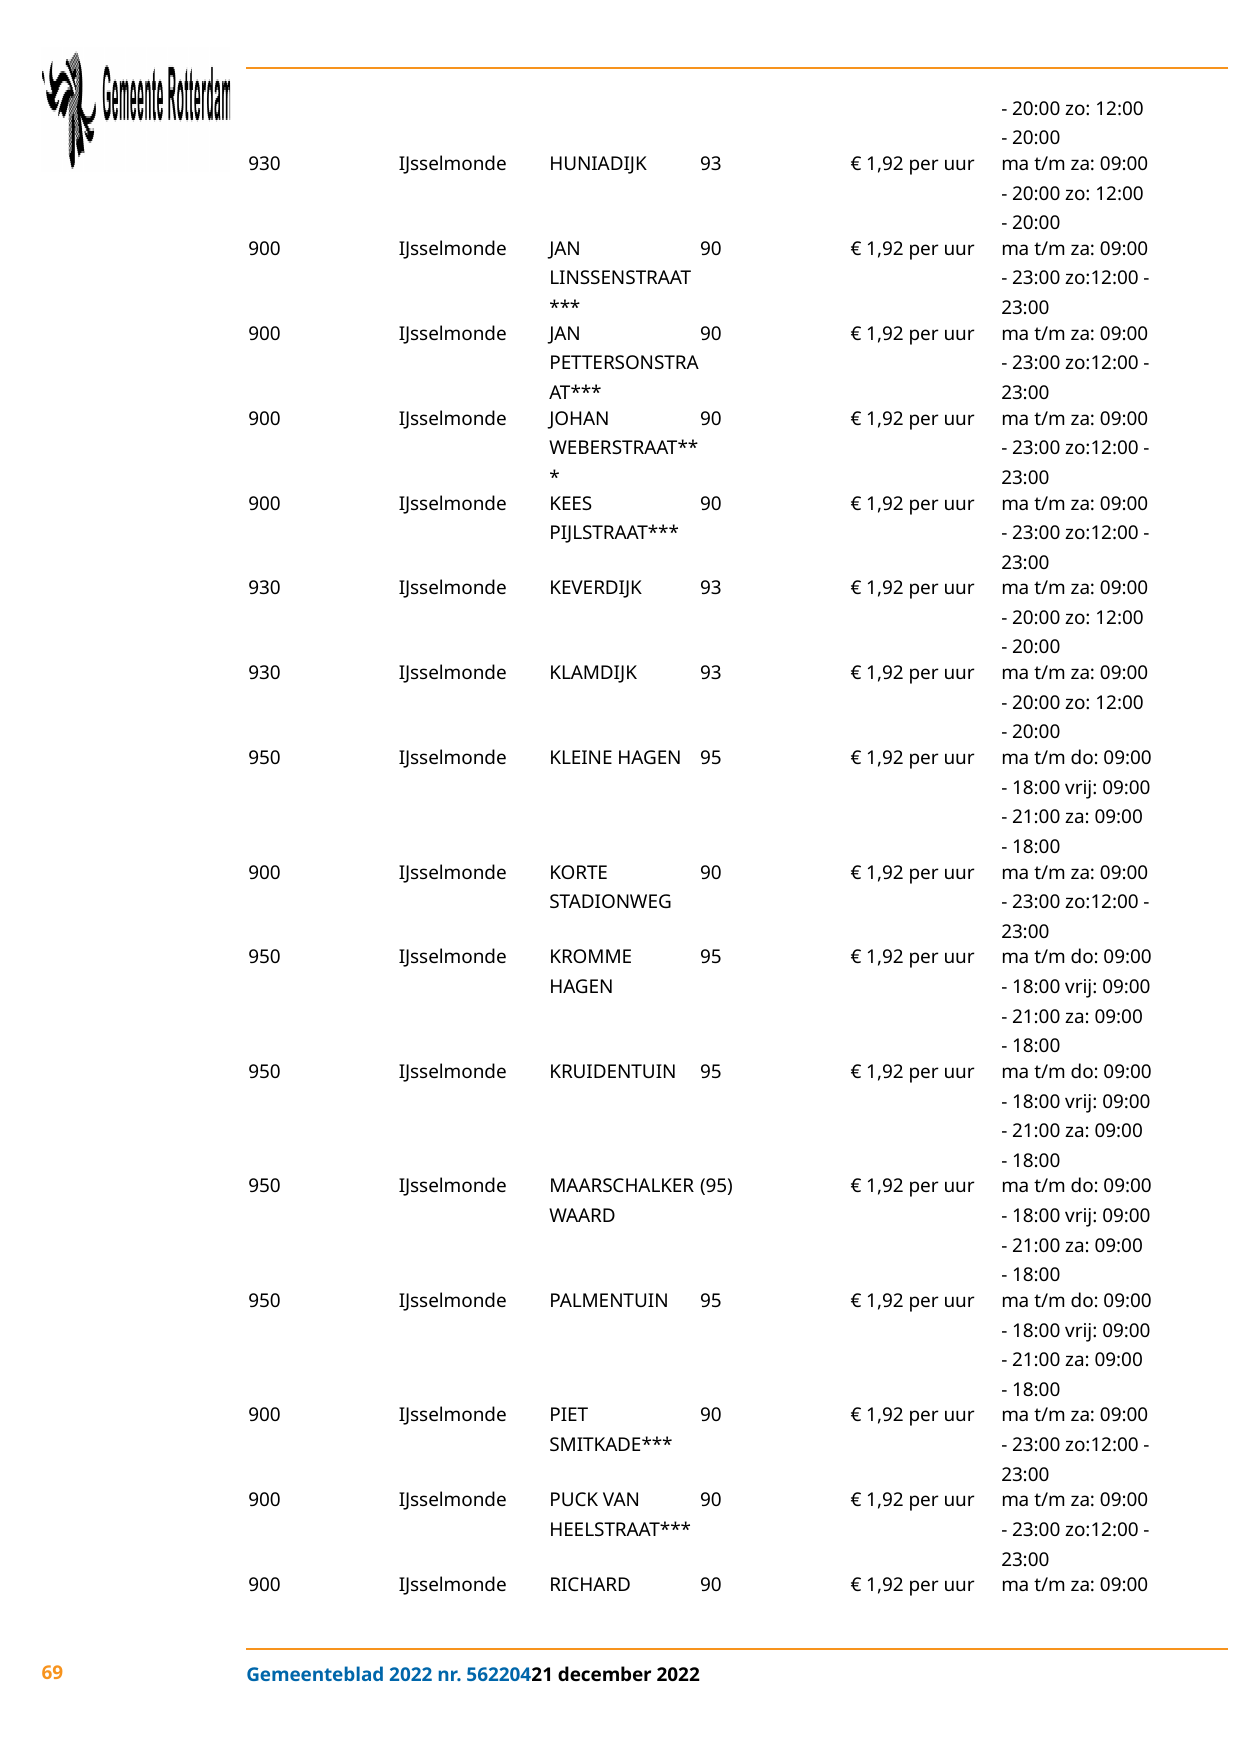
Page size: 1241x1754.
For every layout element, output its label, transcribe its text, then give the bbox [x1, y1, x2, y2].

table_cell PUCK VAN HEELSTRAAT*** [549, 1487, 700, 1571]
table_cell IJsselmonde [399, 320, 549, 405]
table_cell JOHAN WEBERSTRAAT*** [549, 405, 700, 490]
table_cell 90 [700, 490, 850, 574]
table_cell 95 [700, 944, 850, 1058]
table_cell IJsselmonde [399, 1402, 549, 1487]
table_cell 93 [700, 150, 850, 235]
table_cell € 1,92 per uur [850, 320, 1001, 405]
table_cell 90 [700, 1571, 850, 1597]
table_cell ma t/m do: 09:00 - 18:00 vrij: 09:00 - 21:00 za: 09:00 - 18:00 [1001, 944, 1152, 1058]
table_cell ma t/m za: 09:00 - 23:00 zo:12:00 - 23:00 [1001, 320, 1152, 405]
table_cell € 1,92 per uur [850, 1058, 1001, 1173]
table_cell € 1,92 per uur [850, 1287, 1001, 1402]
table_cell € 1,92 per uur [850, 1402, 1001, 1487]
table_cell € 1,92 per uur [850, 1173, 1001, 1287]
table_cell PIET SMITKADE*** [549, 1402, 700, 1487]
table_cell - 20:00 zo: 12:00 - 20:00 [1001, 95, 1152, 150]
table_cell 95 [700, 744, 850, 859]
table_cell ma t/m do: 09:00 - 18:00 vrij: 09:00 - 21:00 za: 09:00 - 18:00 [1001, 1173, 1152, 1287]
table_cell € 1,92 per uur [850, 744, 1001, 859]
table_cell MAARSCHALKERWAARD [549, 1173, 700, 1287]
table_cell 95 [700, 1287, 850, 1402]
table_cell 900 [248, 1487, 398, 1571]
table_cell € 1,92 per uur [850, 405, 1001, 490]
table_cell 950 [248, 1173, 398, 1287]
table_cell € 1,92 per uur [850, 1487, 1001, 1571]
table_cell € 1,92 per uur [850, 235, 1001, 320]
table_cell 900 [248, 490, 398, 574]
table_cell RICHARD [549, 1571, 700, 1597]
table_cell IJsselmonde [399, 575, 549, 659]
table_cell 930 [248, 660, 398, 744]
table_cell ma t/m do: 09:00 - 18:00 vrij: 09:00 - 21:00 za: 09:00 - 18:00 [1001, 1058, 1152, 1173]
table_cell 93 [700, 660, 850, 744]
table_cell 950 [248, 1058, 398, 1173]
table_cell € 1,92 per uur [850, 1571, 1001, 1597]
table_cell 900 [248, 859, 398, 944]
table_cell IJsselmonde [399, 744, 549, 859]
table_cell 95 [700, 1058, 850, 1173]
table_cell 93 [700, 575, 850, 659]
table_cell KEES PIJLSTRAAT*** [549, 490, 700, 574]
table_cell € 1,92 per uur [850, 150, 1001, 235]
table_cell (95) [700, 1173, 850, 1287]
table_cell ma t/m za: 09:00 - 20:00 zo: 12:00 - 20:00 [1001, 660, 1152, 744]
table_cell 90 [700, 1402, 850, 1487]
table_cell 900 [248, 235, 398, 320]
table_cell ma t/m za: 09:00 - 23:00 zo:12:00 - 23:00 [1001, 1487, 1152, 1571]
table_cell ma t/m za: 09:00 - 23:00 zo:12:00 - 23:00 [1001, 1402, 1152, 1487]
table_cell 950 [248, 1287, 398, 1402]
table_cell IJsselmonde [399, 405, 549, 490]
table_cell IJsselmonde [399, 235, 549, 320]
table_cell [399, 95, 549, 150]
table_cell ma t/m za: 09:00 - 23:00 zo:12:00 - 23:00 [1001, 859, 1152, 944]
table_cell [549, 95, 700, 150]
table_cell ma t/m za: 09:00 - 23:00 zo:12:00 - 23:00 [1001, 490, 1152, 574]
table_cell IJsselmonde [399, 490, 549, 574]
table_cell € 1,92 per uur [850, 490, 1001, 574]
table_cell PALMENTUIN [549, 1287, 700, 1402]
table_cell 900 [248, 1571, 398, 1597]
table_cell 950 [248, 744, 398, 859]
table_cell 90 [700, 405, 850, 490]
table_cell 90 [700, 1487, 850, 1571]
table_cell JAN LINSSENSTRAAT*** [549, 235, 700, 320]
table_cell IJsselmonde [399, 1287, 549, 1402]
table_cell IJsselmonde [399, 1571, 549, 1597]
table_cell 90 [700, 235, 850, 320]
table_cell KEVERDIJK [549, 575, 700, 659]
table_cell IJsselmonde [399, 944, 549, 1058]
table_cell 950 [248, 944, 398, 1058]
table_cell [248, 95, 398, 150]
table_cell ma t/m za: 09:00 - 23:00 zo:12:00 - 23:00 [1001, 235, 1152, 320]
table_cell 90 [700, 320, 850, 405]
table_cell ma t/m za: 09:00 - 23:00 zo:12:00 - 23:00 [1001, 405, 1152, 490]
table_cell € 1,92 per uur [850, 660, 1001, 744]
table_cell 900 [248, 320, 398, 405]
table_cell ma t/m za: 09:00 - 20:00 zo: 12:00 - 20:00 [1001, 575, 1152, 659]
table_cell JAN PETTERSONSTRAAT*** [549, 320, 700, 405]
table_cell KLAMDIJK [549, 660, 700, 744]
table_cell IJsselmonde [399, 150, 549, 235]
table_cell IJsselmonde [399, 660, 549, 744]
table_cell ma t/m do: 09:00 - 18:00 vrij: 09:00 - 21:00 za: 09:00 - 18:00 [1001, 1287, 1152, 1402]
table_cell KLEINE HAGEN [549, 744, 700, 859]
table_cell IJsselmonde [399, 1173, 549, 1287]
table_cell € 1,92 per uur [850, 859, 1001, 944]
table_cell KROMME HAGEN [549, 944, 700, 1058]
table_cell € 1,92 per uur [850, 944, 1001, 1058]
table_cell 90 [700, 859, 850, 944]
table_cell ma t/m do: 09:00 - 18:00 vrij: 09:00 - 21:00 za: 09:00 - 18:00 [1001, 744, 1152, 859]
table_cell ma t/m za: 09:00 - 20:00 zo: 12:00 - 20:00 [1001, 150, 1152, 235]
table_cell IJsselmonde [399, 1058, 549, 1173]
table_cell 930 [248, 150, 398, 235]
picture [41, 47, 231, 172]
table_cell 900 [248, 1402, 398, 1487]
table_cell 930 [248, 575, 398, 659]
table_cell KORTE STADIONWEG [549, 859, 700, 944]
table_cell € 1,92 per uur [850, 575, 1001, 659]
table_cell [850, 95, 1001, 150]
table_cell HUNIADIJK [549, 150, 700, 235]
table_cell 900 [248, 405, 398, 490]
table_cell ma t/m za: 09:00 [1001, 1571, 1152, 1597]
table_cell IJsselmonde [399, 1487, 549, 1571]
table_cell IJsselmonde [399, 859, 549, 944]
table_cell KRUIDENTUIN [549, 1058, 700, 1173]
table_cell [700, 95, 850, 150]
